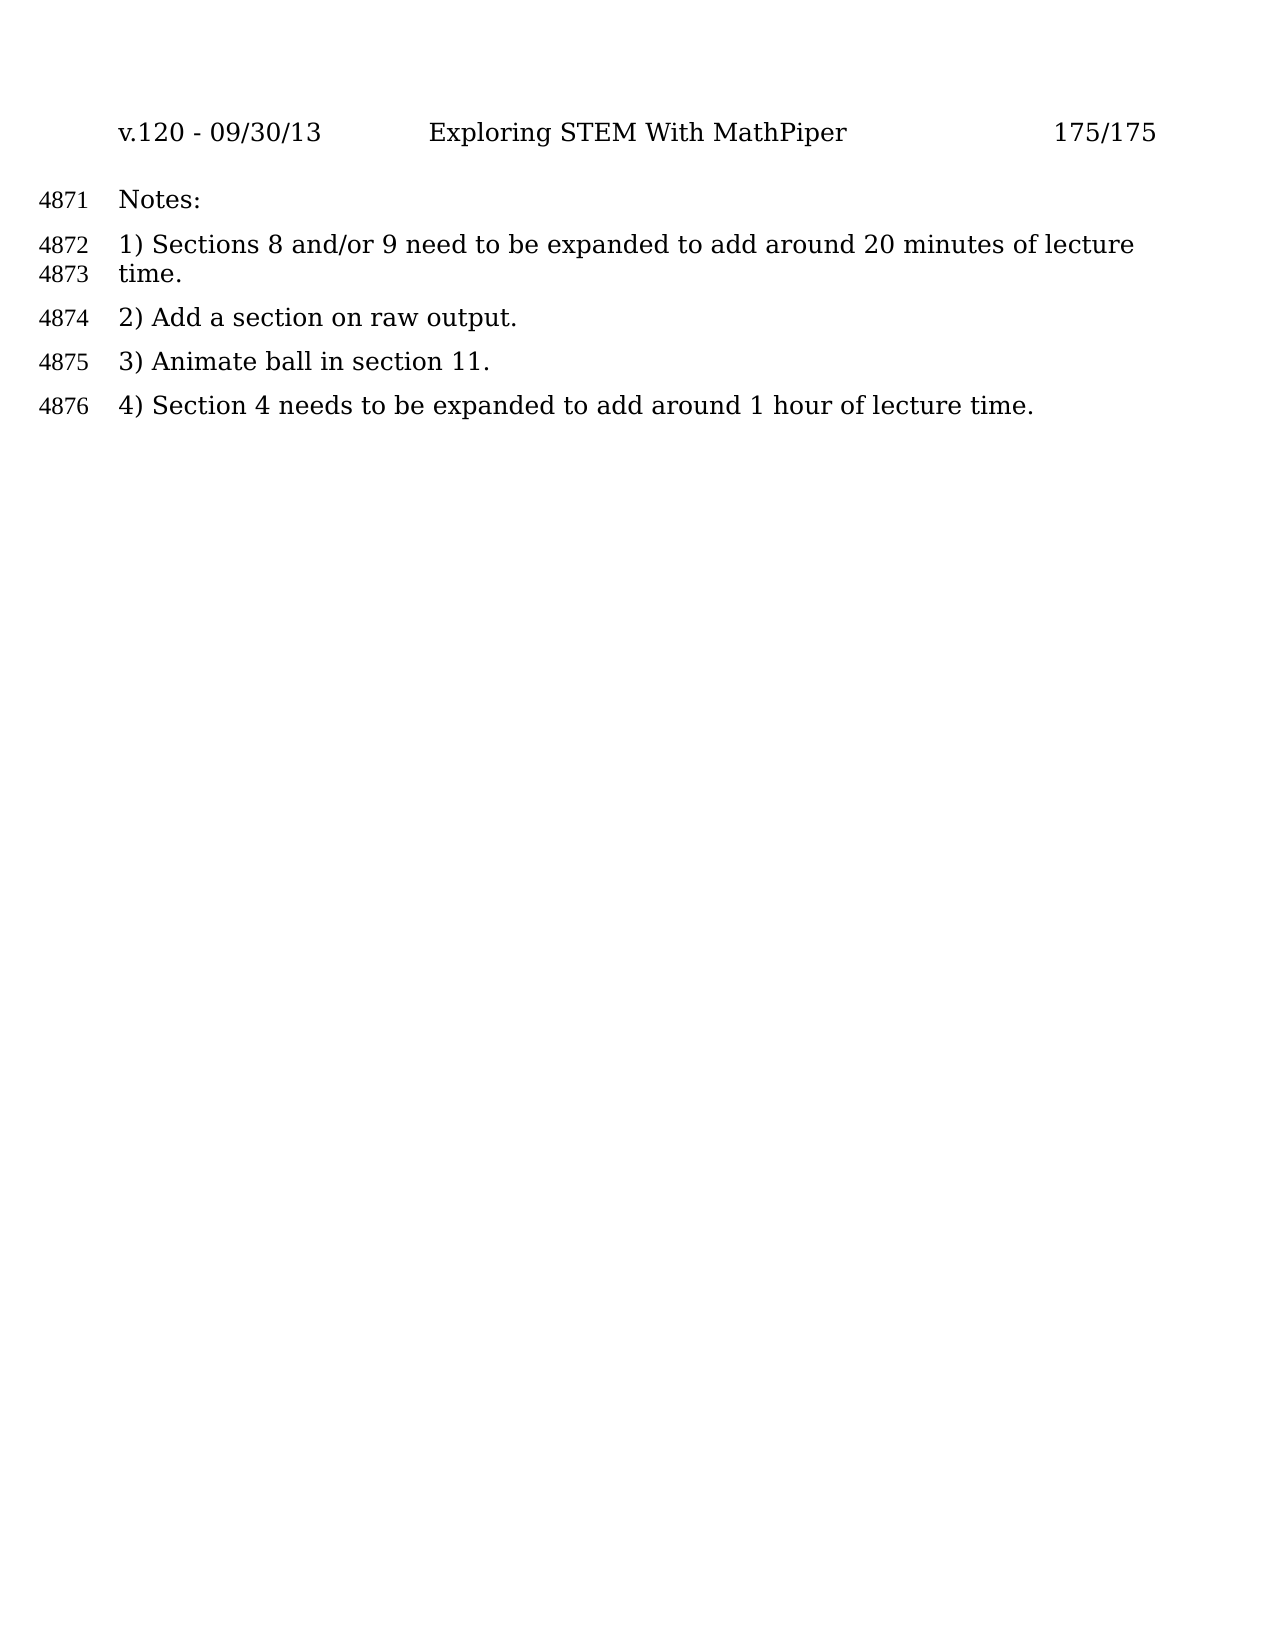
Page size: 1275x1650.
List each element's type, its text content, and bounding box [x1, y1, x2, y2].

text 1) Sections 8 and/or 9 need to be expanded to add around 20 minutes of lecture time. [118, 230, 1157, 288]
text Notes: [118, 186, 1157, 215]
text 2) Add a section on raw output. [118, 303, 1157, 332]
text 4) Section 4 needs to be expanded to add around 1 hour of lecture time. [118, 392, 1157, 421]
text 3) Animate ball in section 11. [118, 347, 1157, 377]
